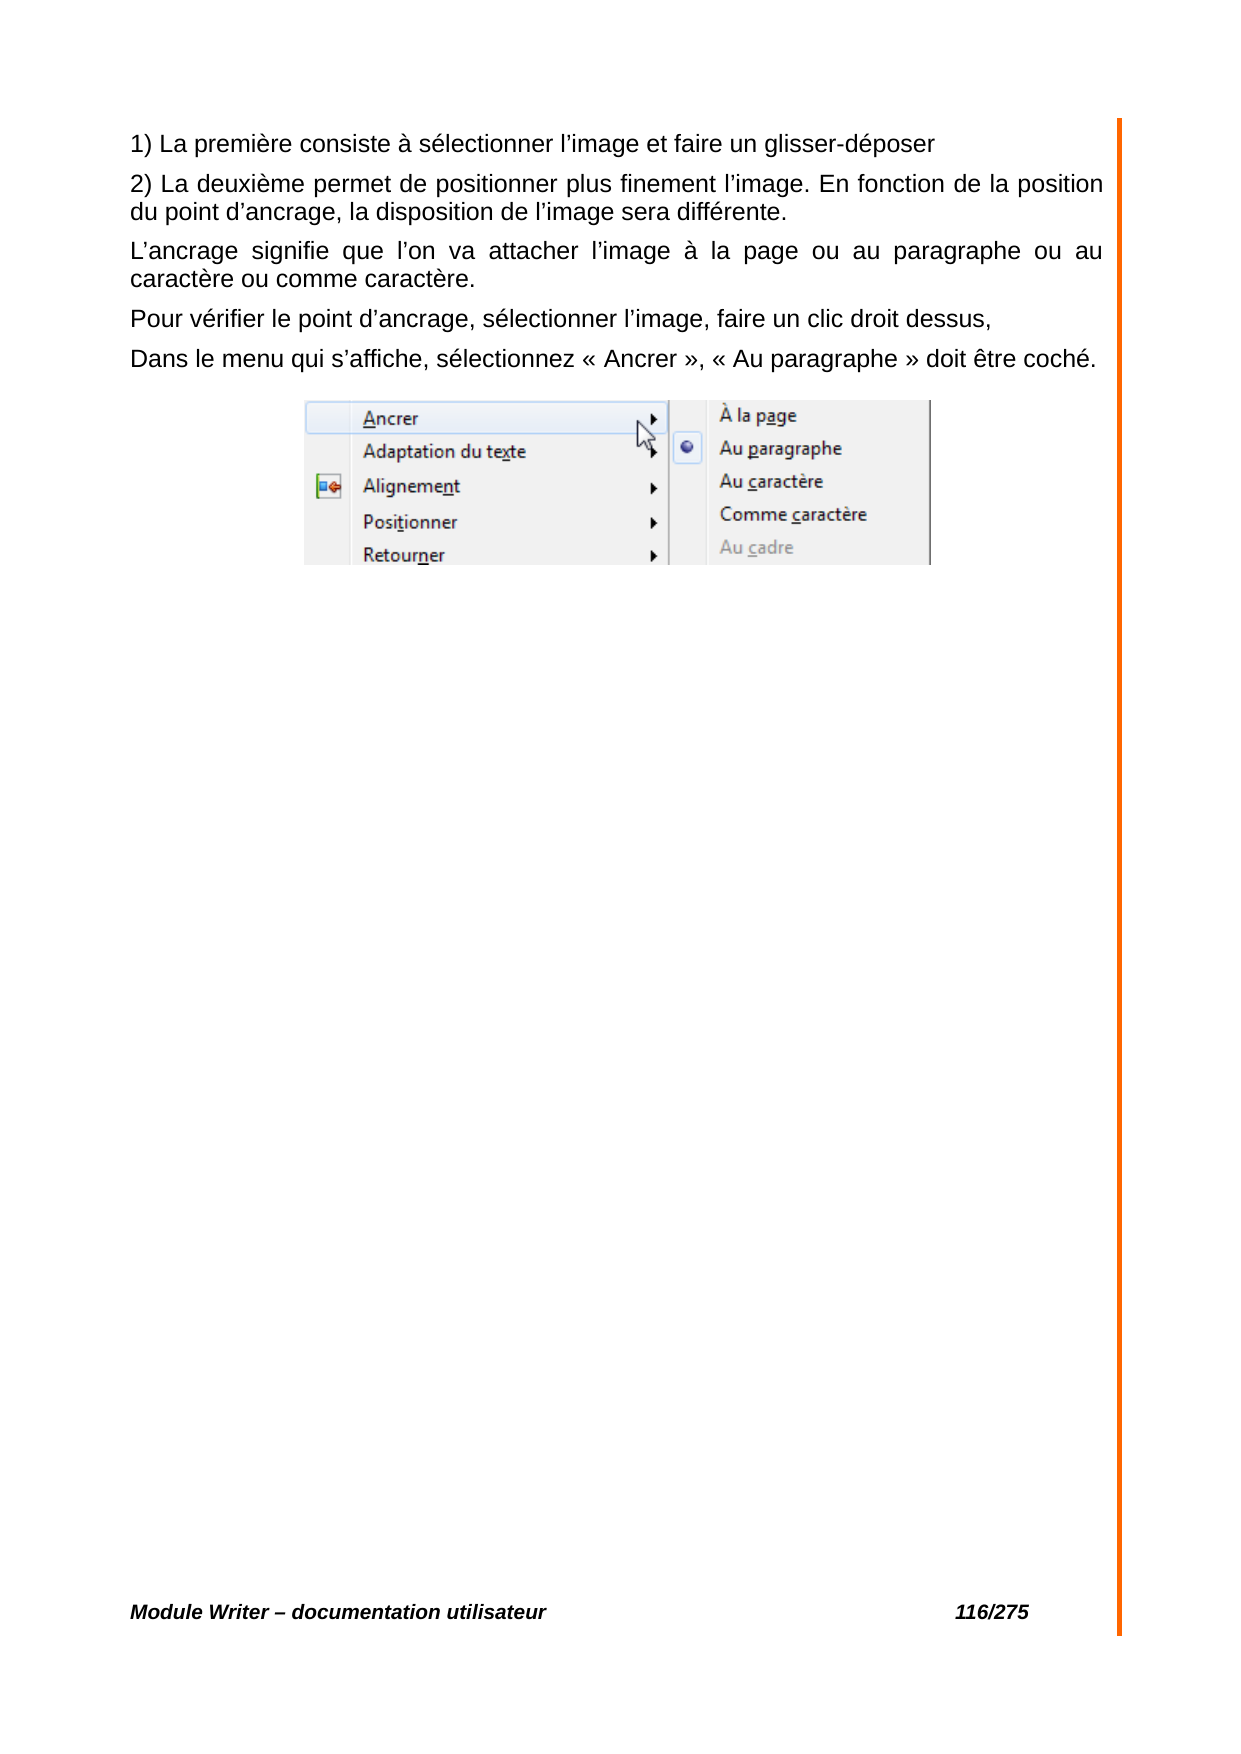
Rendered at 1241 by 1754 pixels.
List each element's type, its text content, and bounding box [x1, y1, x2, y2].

text Pour vérifier le point d’ancrage, sélectionner l’image, faire un clic droit dessus, [130, 305, 1105, 333]
text 1) La première consiste à sélectionner l’image et faire un glisser-déposer [130, 130, 1105, 158]
picture [304, 400, 931, 565]
text Dans le menu qui s’affiche, sélectionnez « Ancrer », « Au paragraphe » doit être coché. [130, 344, 1105, 372]
text L’ancrage signifie que l’on va attacher l’image à la page ou au paragraphe ou au caractère ou comme caractère. [130, 237, 1105, 293]
text 2) La deuxième permet de positionner plus finement l’image. En fonction de la position du point d’ancrage, la disposition de l’image sera différente. [130, 169, 1105, 225]
